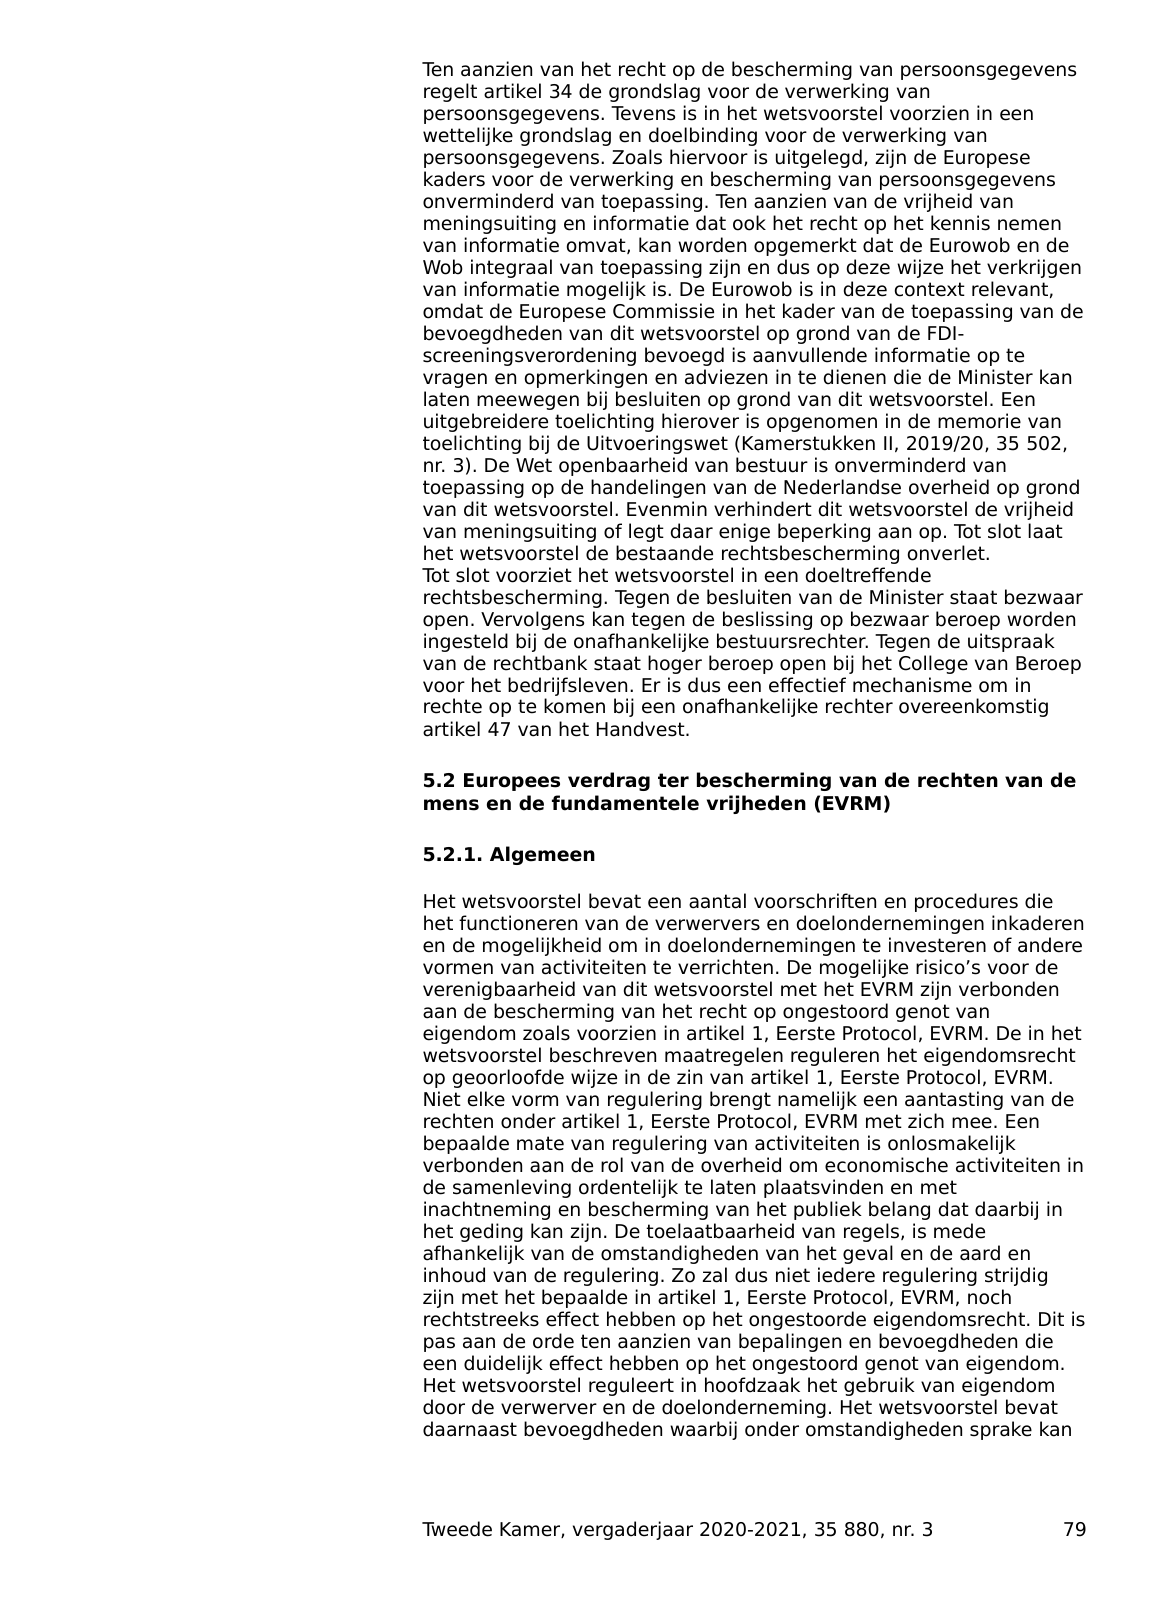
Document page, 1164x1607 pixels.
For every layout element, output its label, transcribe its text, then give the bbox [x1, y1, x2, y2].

text Het wetsvoorstel reguleert in hoofdzaak het gebruik van eigendom door de verwerver en de doelonderneming. Het wetsvoorstel bevat daarnaast bevoegdheden waarbij onder omstandigheden sprake kan [422, 1375, 1087, 1441]
text Tot slot voorziet het wetsvoorstel in een doeltreffende rechtsbescherming. Tegen de besluiten van de Minister staat bezwaar open. Vervolgens kan tegen de beslissing op bezwaar beroep worden ingesteld bij de onafhankelijke bestuursrechter. Tegen de uitspraak van de rechtbank staat hoger beroep open bij het College van Beroep voor het bedrijfsleven. Er is dus een effectief mechanisme om in rechte op te komen bij een onafhankelijke rechter overeenkomstig artikel 47 van het Handvest. [422, 564, 1087, 740]
text Ten aanzien van het recht op de bescherming van persoonsgegevens regelt artikel 34 de grondslag voor de verwerking van persoonsgegevens. Tevens is in het wetsvoorstel voorzien in een wettelijke grondslag en doelbinding voor de verwerking van persoonsgegevens. Zoals hiervoor is uitgelegd, zijn de Europese kaders voor de verwerking en bescherming van persoonsgegevens onverminderd van toepassing. Ten aanzien van de vrijheid van meningsuiting en informatie dat ook het recht op het kennis nemen van informatie omvat, kan worden opgemerkt dat de Eurowob en de Wob integraal van toepassing zijn en dus op deze wijze het verkrijgen van informatie mogelijk is. De Eurowob is in deze context relevant, omdat de Europese Commissie in het kader van de toepassing van de bevoegdheden van dit wetsvoorstel op grond van de FDI-screeningsverordening bevoegd is aanvullende informatie op te vragen en opmerkingen en adviezen in te dienen die de Minister kan laten meewegen bij besluiten op grond van dit wetsvoorstel. Een uitgebreidere toelichting hierover is opgenomen in de memorie van toelichting bij de Uitvoeringswet (Kamerstukken II, 2019/20, 35 502, nr. 3). De Wet openbaarheid van bestuur is onverminderd van toepassing op de handelingen van de Nederlandse overheid op grond van dit wetsvoorstel. Evenmin verhindert dit wetsvoorstel de vrijheid van meningsuiting of legt daar enige beperking aan op. Tot slot laat het wetsvoorstel de bestaande rechtsbescherming onverlet. [422, 59, 1087, 564]
subtitle 5.2.1. Algemeen [422, 844, 1087, 866]
text Het wetsvoorstel bevat een aantal voorschriften en procedures die het functioneren van de verwervers en doelondernemingen inkaderen en de mogelijkheid om in doelondernemingen te investeren of andere vormen van activiteiten te verrichten. De mogelijke risico’s voor de verenigbaarheid van dit wetsvoorstel met het EVRM zijn verbonden aan de bescherming van het recht op ongestoord genot van eigendom zoals voorzien in artikel 1, Eerste Protocol, EVRM. De in het wetsvoorstel beschreven maatregelen reguleren het eigendomsrecht op geoorloofde wijze in de zin van artikel 1, Eerste Protocol, EVRM. Niet elke vorm van regulering brengt namelijk een aantasting van de rechten onder artikel 1, Eerste Protocol, EVRM met zich mee. Een bepaalde mate van regulering van activiteiten is onlosmakelijk verbonden aan de rol van de overheid om economische activiteiten in de samenleving ordentelijk te laten plaatsvinden en met inachtneming en bescherming van het publiek belang dat daarbij in het geding kan zijn. De toelaatbaarheid van regels, is mede afhankelijk van de omstandigheden van het geval en de aard en inhoud van de regulering. Zo zal dus niet iedere regulering strijdig zijn met het bepaalde in artikel 1, Eerste Protocol, EVRM, noch rechtstreeks effect hebben op het ongestoorde eigendomsrecht. Dit is pas aan de orde ten aanzien van bepalingen en bevoegdheden die een duidelijk effect hebben op het ongestoord genot van eigendom. [422, 891, 1087, 1375]
subtitle 5.2 Europees verdrag ter bescherming van de rechten van de mens en de fundamentele vrijheden (EVRM) [422, 770, 1087, 814]
